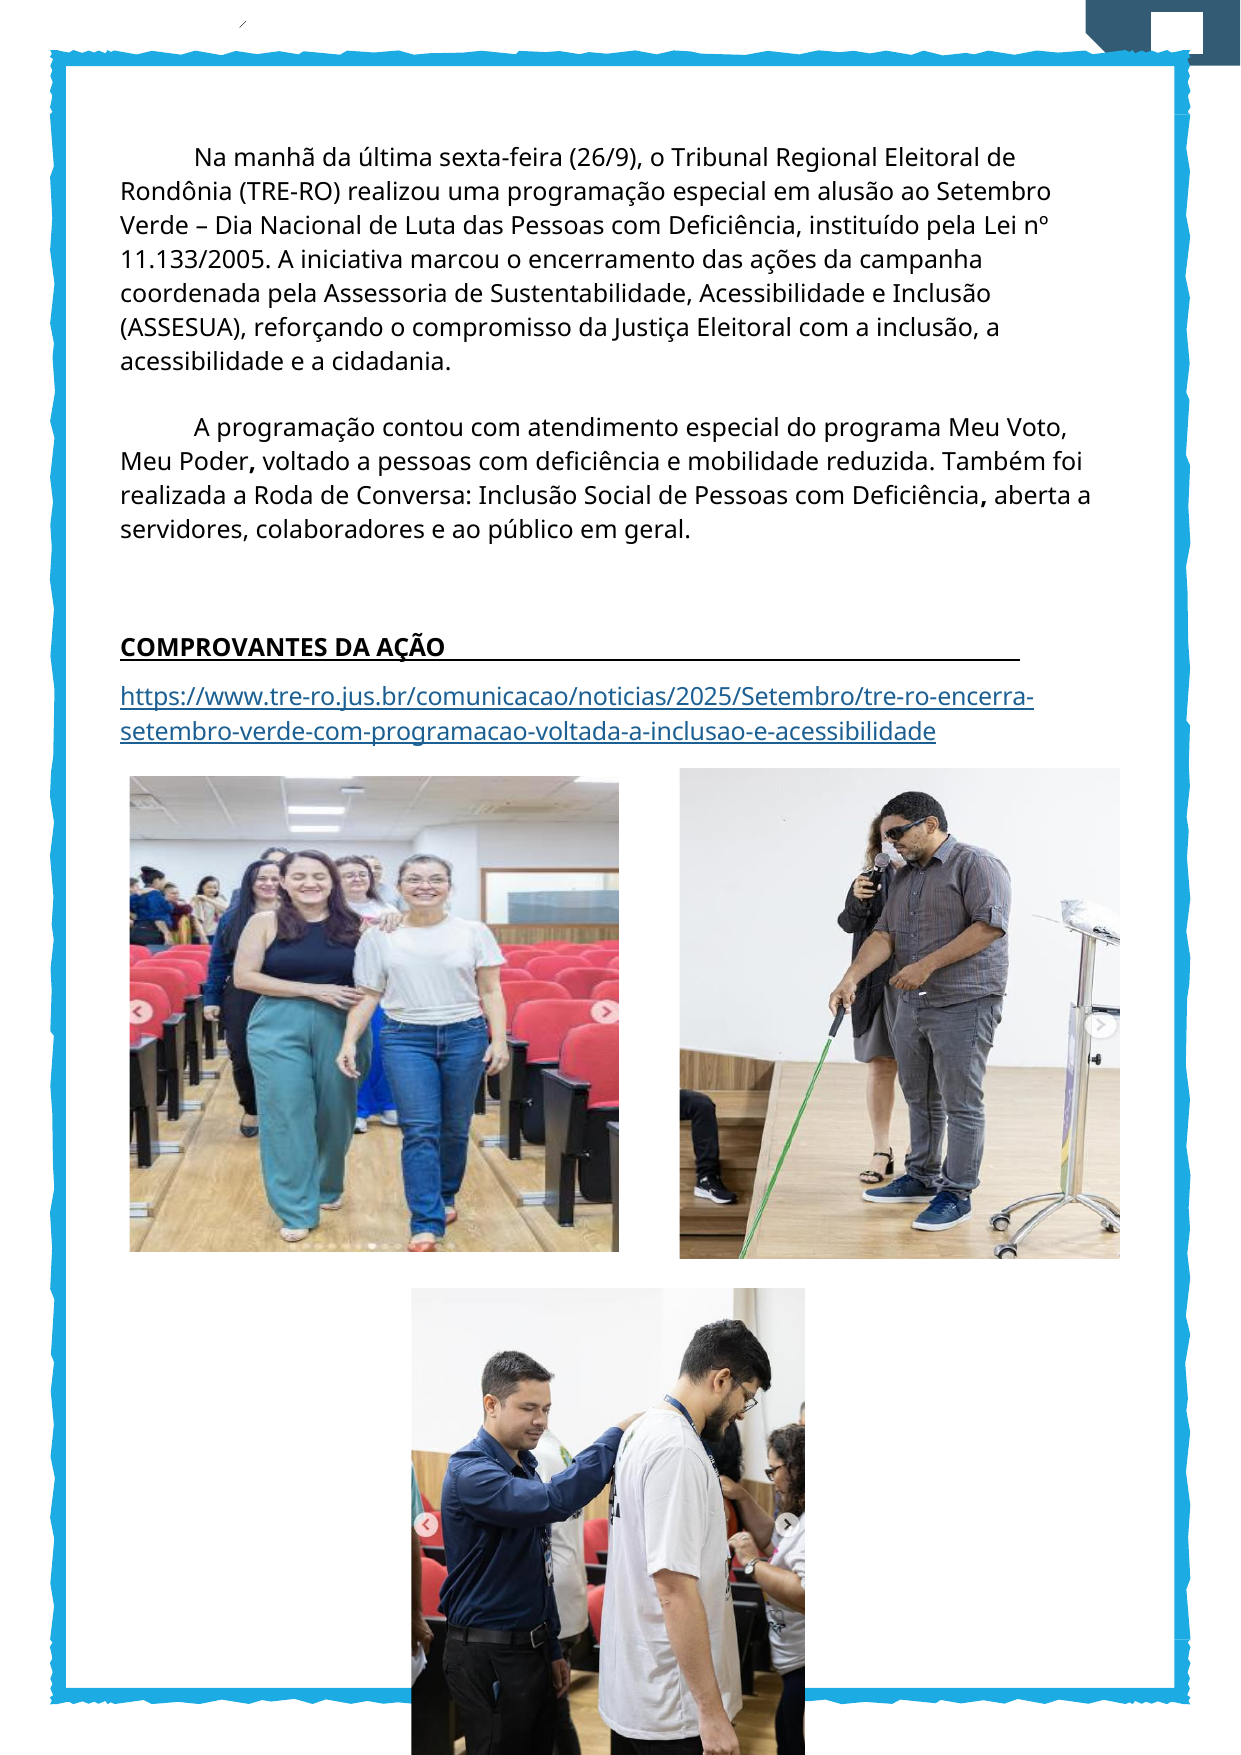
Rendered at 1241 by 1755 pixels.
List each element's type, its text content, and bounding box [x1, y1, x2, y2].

text COMPROVANTES DA AÇÃO [120, 630, 1174, 664]
text Na manhã da última sexta-feira (26/9), o Tribunal Regional Eleitoral de Rondônia (TRE-RO) realizou uma programação especial em alusão ao Setembro Verde – Dia Nacional de Luta das Pessoas com Deficiência, instituído pela Lei nº 11.133/2005. A iniciativa marcou o encerramento das ações da campanha coordenada pela Assessoria de Sustentabilidade, Acessibilidade e Inclusão (ASSESUA), reforçando o compromisso da Justiça Eleitoral com a inclusão, a acessibilidade e a cidadania. [120, 139, 1119, 378]
text A programação contou com atendimento especial do programa Meu Voto, Meu Poder, voltado a pessoas com deficiência e mobilidade reduzida. Também foi realizada a Roda de Conversa: Inclusão Social de Pessoas com Deficiência, aberta a servidores, colaboradores e ao público em geral. [120, 410, 1098, 546]
text https://www.tre-ro.jus.br/comunicacao/noticias/2025/Setembro/tre-ro-encerra- setembro-verde-com-programacao-voltada-a-inclusao-e-acessibilidade [120, 679, 1083, 747]
